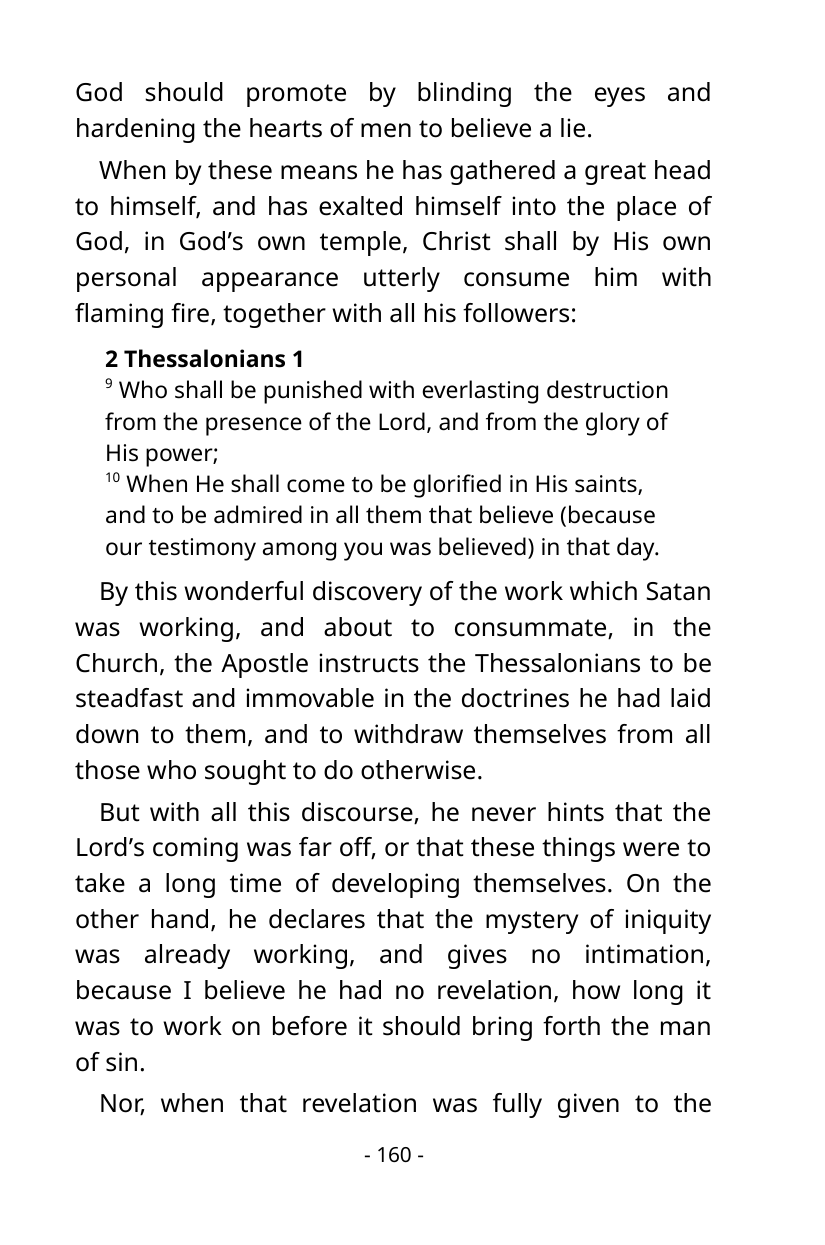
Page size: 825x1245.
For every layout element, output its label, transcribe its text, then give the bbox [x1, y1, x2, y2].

text But with all this discourse, he never hints that the Lord’s coming was far off, or that these things were to take a long time of developing themselves. On the other hand, he declares that the mystery of iniquity was already working, and gives no intimation, because I believe he had no revelation, how long it was to work on before it should bring forth the man of sin. [75, 794, 712, 1078]
text Nor, when that revelation was fully given to the [75, 1086, 712, 1120]
text By this wonderful discovery of the work which Satan was working, and about to consummate, in the Church, the Apostle instructs the Thessalonians to be steadfast and immovable in the doctrines he had laid down to them, and to withdraw themselves from all those who sought to do otherwise. [75, 574, 712, 787]
text God should promote by blinding the eyes and hardening the hearts of men to believe a lie. [75, 75, 712, 145]
text When by these means he has gathered a great head to himself, and has exalted himself into the place of God, in God’s own temple, Christ shall by His own personal appearance ut­terly consume him with flaming fire, together with all his followers: [75, 152, 712, 329]
text 2 Thessalonians 1 [105, 343, 712, 374]
text 9 Who shall be punished with everlasting destruction from the presence of the Lord, and from the glory of His power; [105, 374, 682, 468]
text 10 When He shall come to be glorified in His saints, and to be admired in all them that believe (because our testimony among you was believed) in that day. [105, 468, 682, 562]
